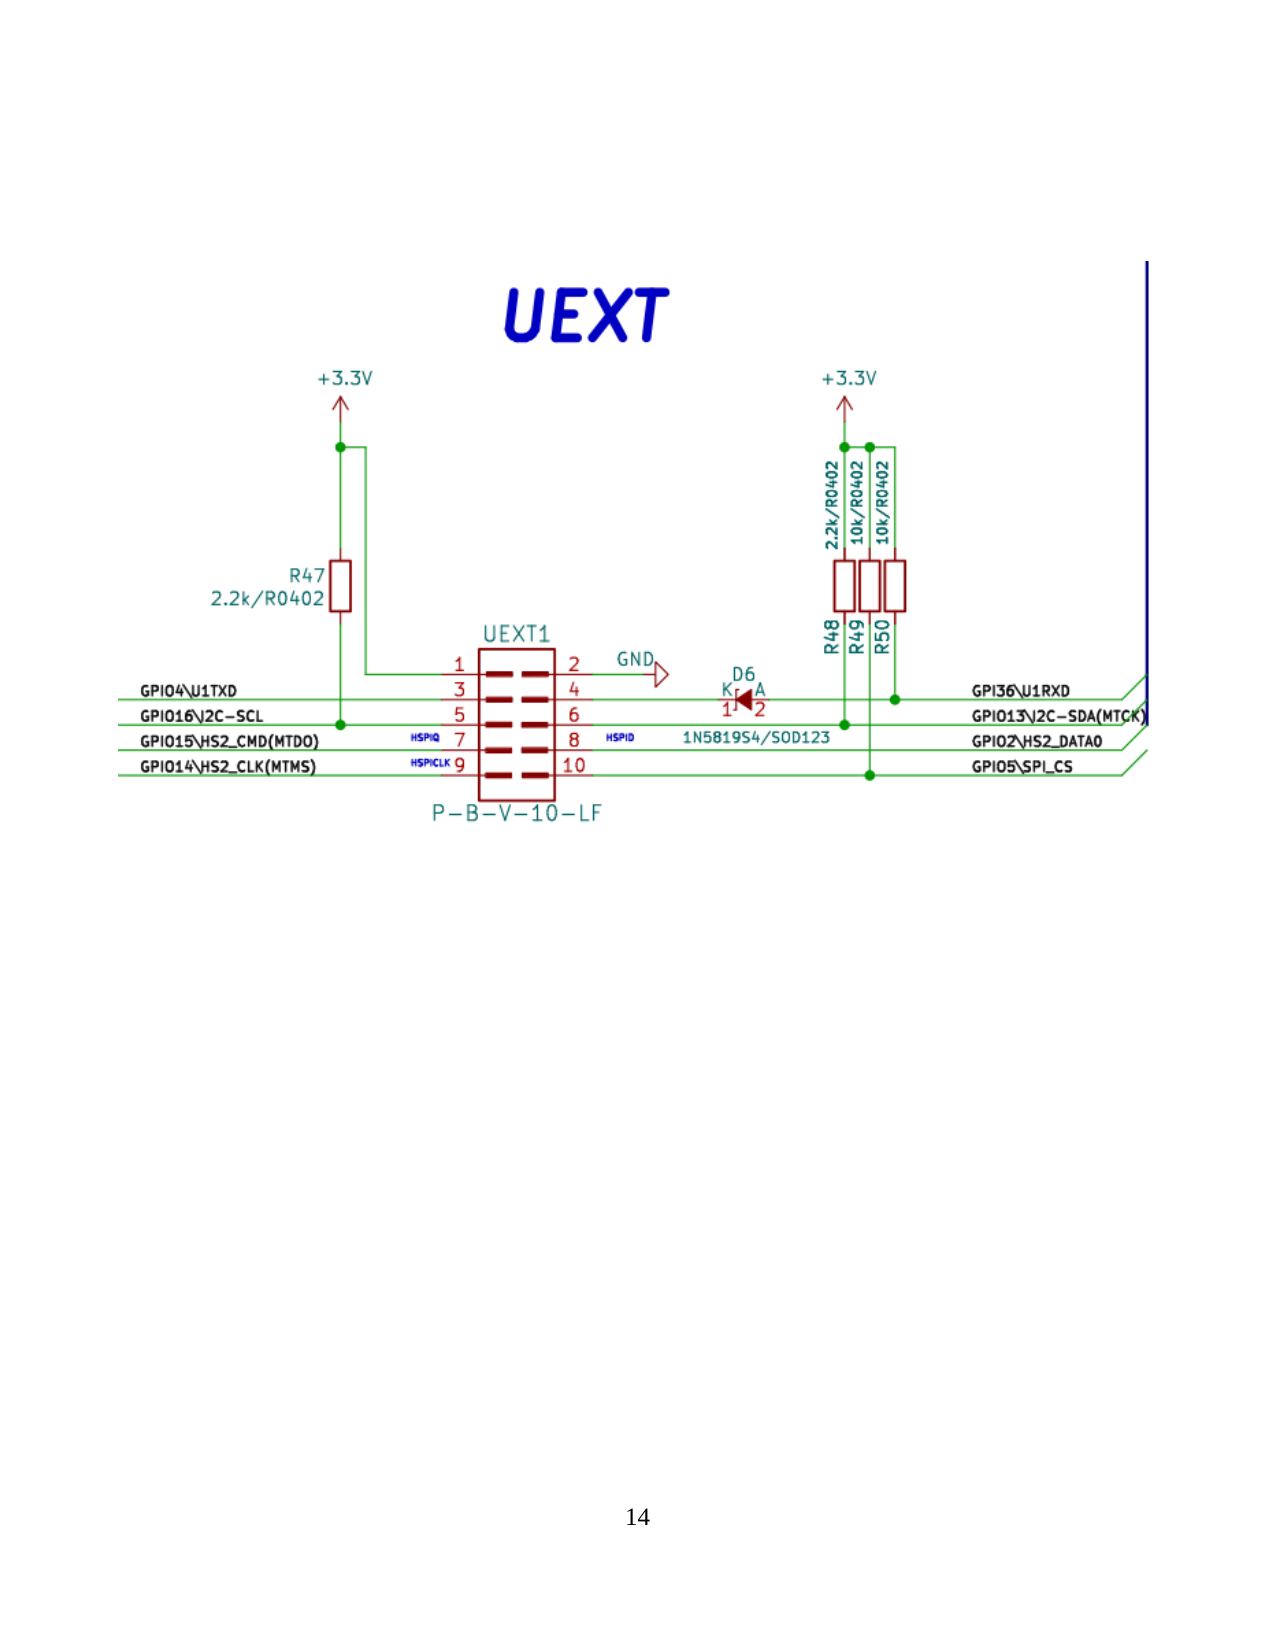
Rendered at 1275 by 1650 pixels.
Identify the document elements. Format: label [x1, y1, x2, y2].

picture [118, 261, 1157, 840]
